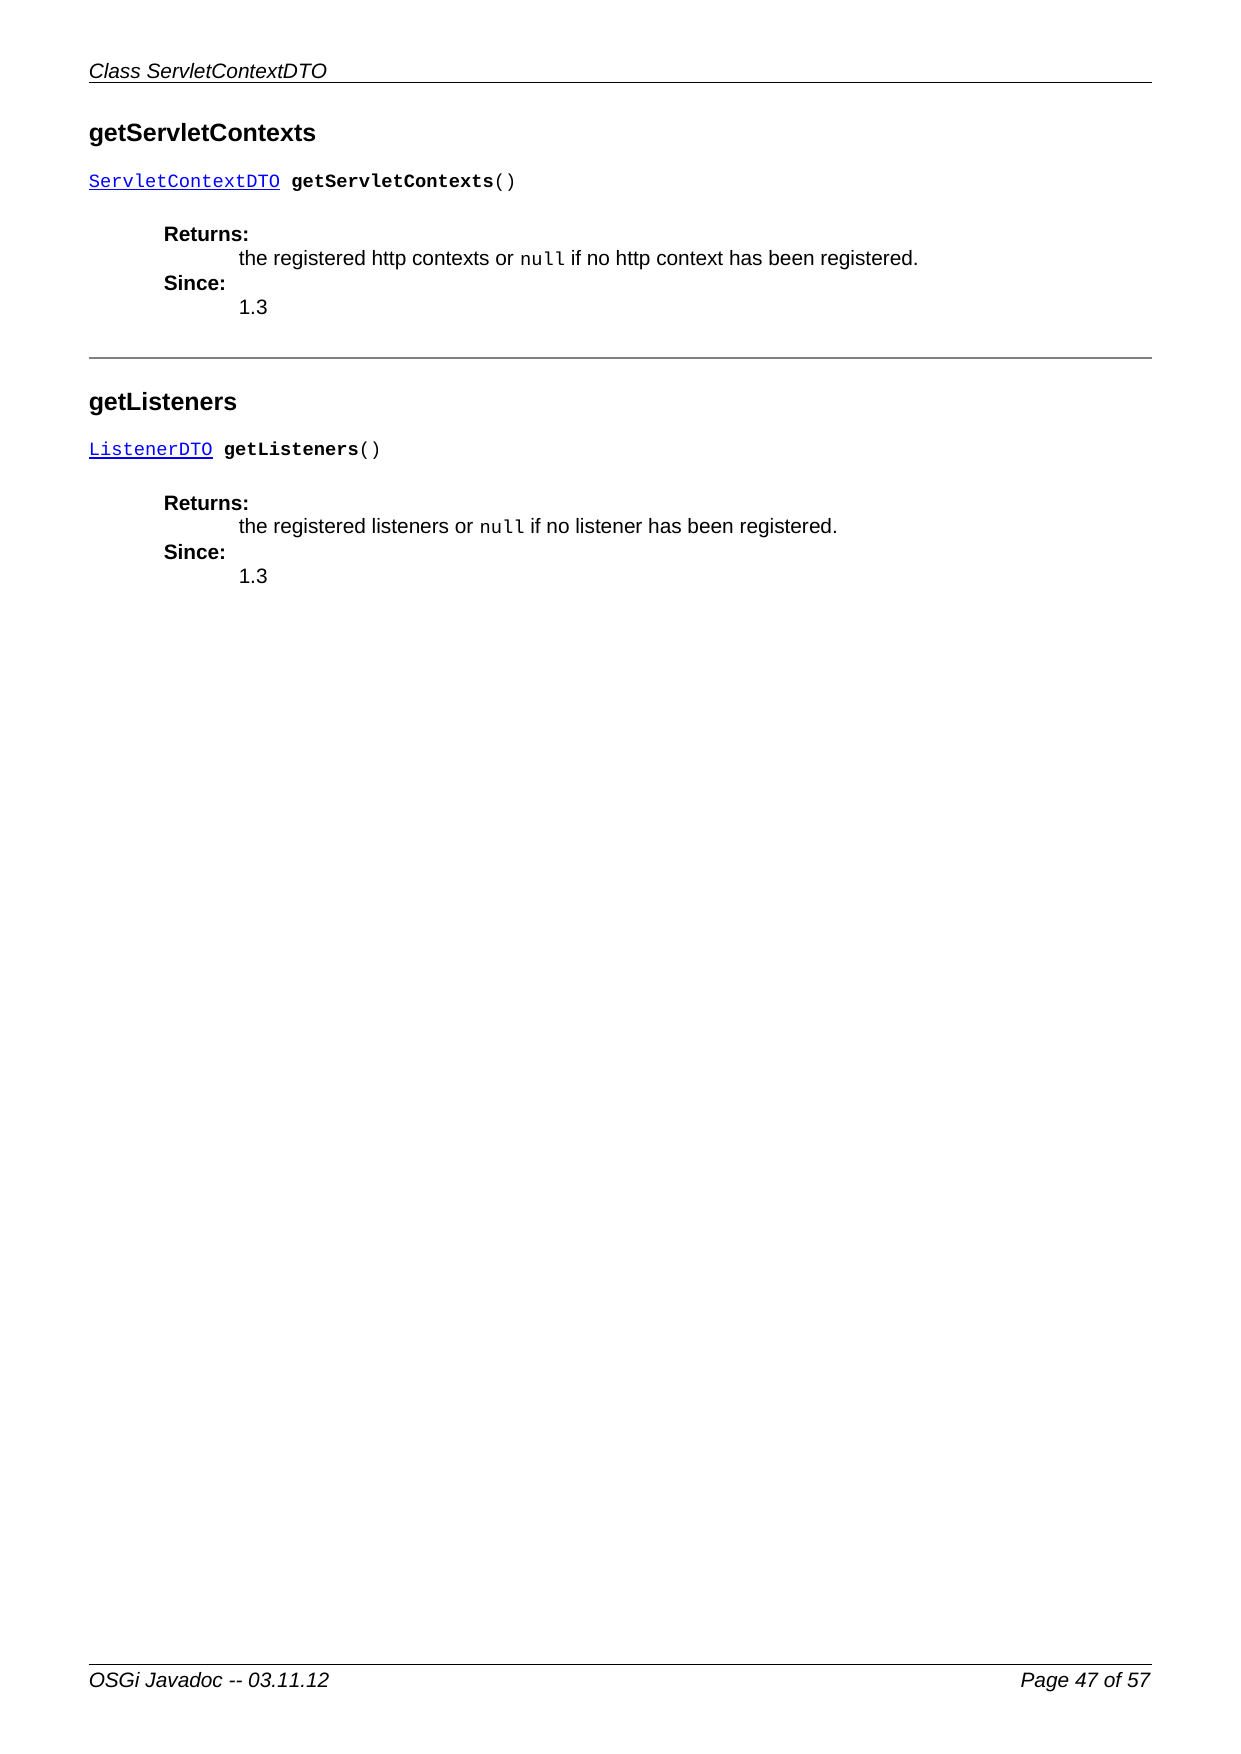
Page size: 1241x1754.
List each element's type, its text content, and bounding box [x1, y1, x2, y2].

text Returns: [163, 490, 1152, 514]
text 1.3 [238, 295, 1152, 319]
text the registered http contexts or null if no http context has been registered. [238, 246, 1152, 271]
text the registered listeners or null if no listener has been registered. [238, 514, 1152, 539]
text ServletContextDTO getServletContexts() [88, 171, 1152, 193]
text ListenerDTO getListeners() [88, 440, 1152, 461]
text 1.3 [238, 563, 1152, 587]
text Returns: [163, 222, 1152, 246]
subtitle getServletContexts [88, 118, 1152, 147]
text Since: [163, 539, 1152, 563]
subtitle getListeners [88, 387, 1152, 416]
text Since: [163, 271, 1152, 295]
